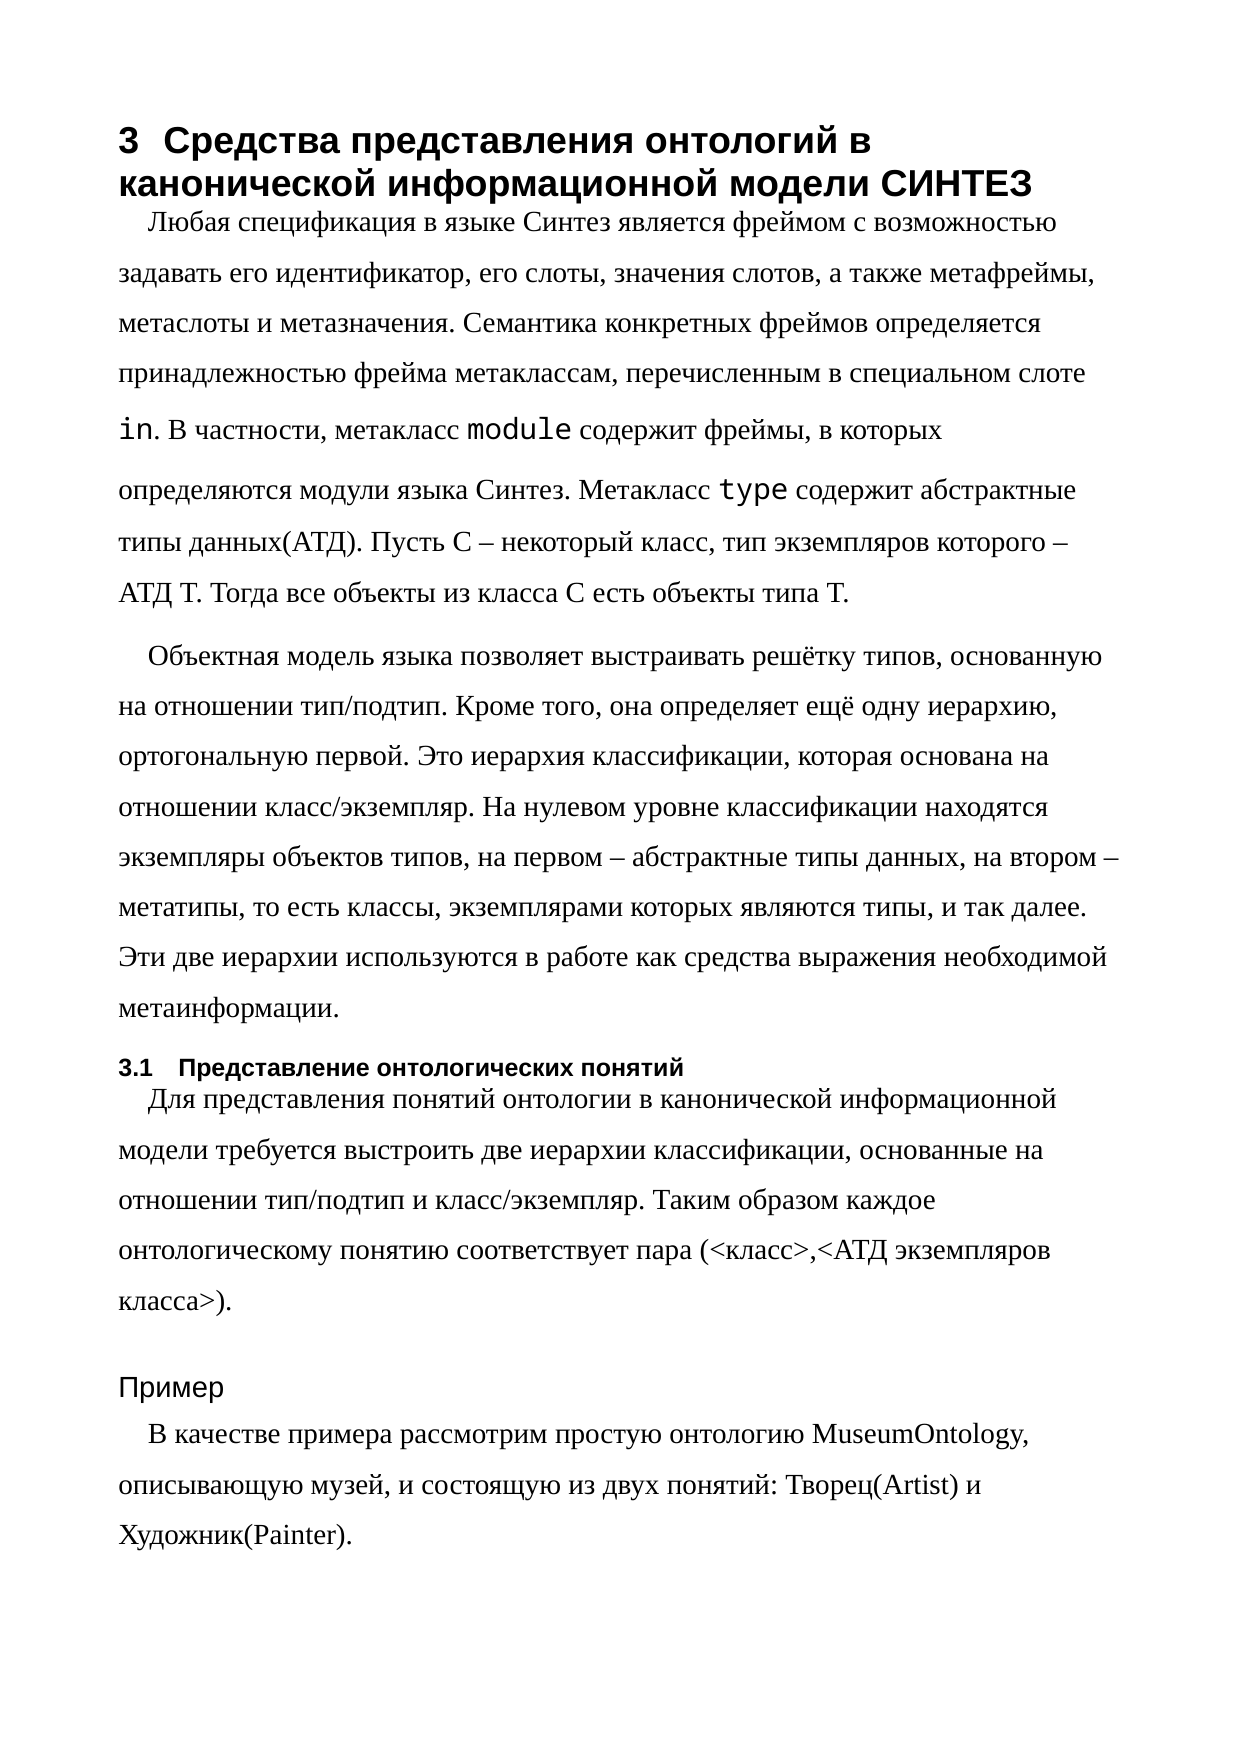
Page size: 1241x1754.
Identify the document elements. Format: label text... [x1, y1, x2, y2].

text Объектная модель языка позволяет выстраивать решётку типов, основанную на отношении тип/подтип. Кроме того, она определяет ещё одну иерархию, ортогональную первой. Это иерархия классификации, которая основана на отношении класс/экземпляр. На нулевом уровне классификации находятся экземпляры объектов типов, на первом – абстрактные типы данных, на втором – метатипы, то есть классы, экземплярами которых являются типы, и так далее. Эти две иерархии используются в работе как средства выражения необходимой метаинформации. [118, 638, 1122, 1023]
title Пример [118, 1371, 1122, 1404]
subtitle Представление онтологических понятий [118, 1053, 1122, 1081]
text В качестве примера рассмотрим простую онтологию MuseumOntology, описывающую музей, и состоящую из двух понятий: Творец(Artist) и Художник(Painter). [118, 1417, 1122, 1551]
subtitle Средства представления онтологий в канонической информационной модели СИНТЕЗ [118, 118, 1122, 204]
text Для представления понятий онтологии в канонической информационной модели требуется выстроить две иерархии классификации, основанные на отношении тип/подтип и класс/экземпляр. Таким образом каждое онтологическому понятию соответствует пара (<класс>,<АТД экземпляров класса>). [118, 1081, 1122, 1316]
text Любая спецификация в языке Синтез является фреймом с возможностью задавать его идентификатор, его слоты, значения слотов, а также метафреймы, метаслоты и метазначения. Семантика конкретных фреймов определяется принадлежностью фрейма метаклассам, перечисленным в специальном слоте in. В частности, метакласс module содержит фреймы, в которых определяются модули языка Синтез. Метакласс type содержит абстрактные типы данных(АТД). Пусть C – некоторый класс, тип экземпляров которого – АТД T. Тогда все объекты из класса C есть объекты типа T. [118, 204, 1122, 608]
